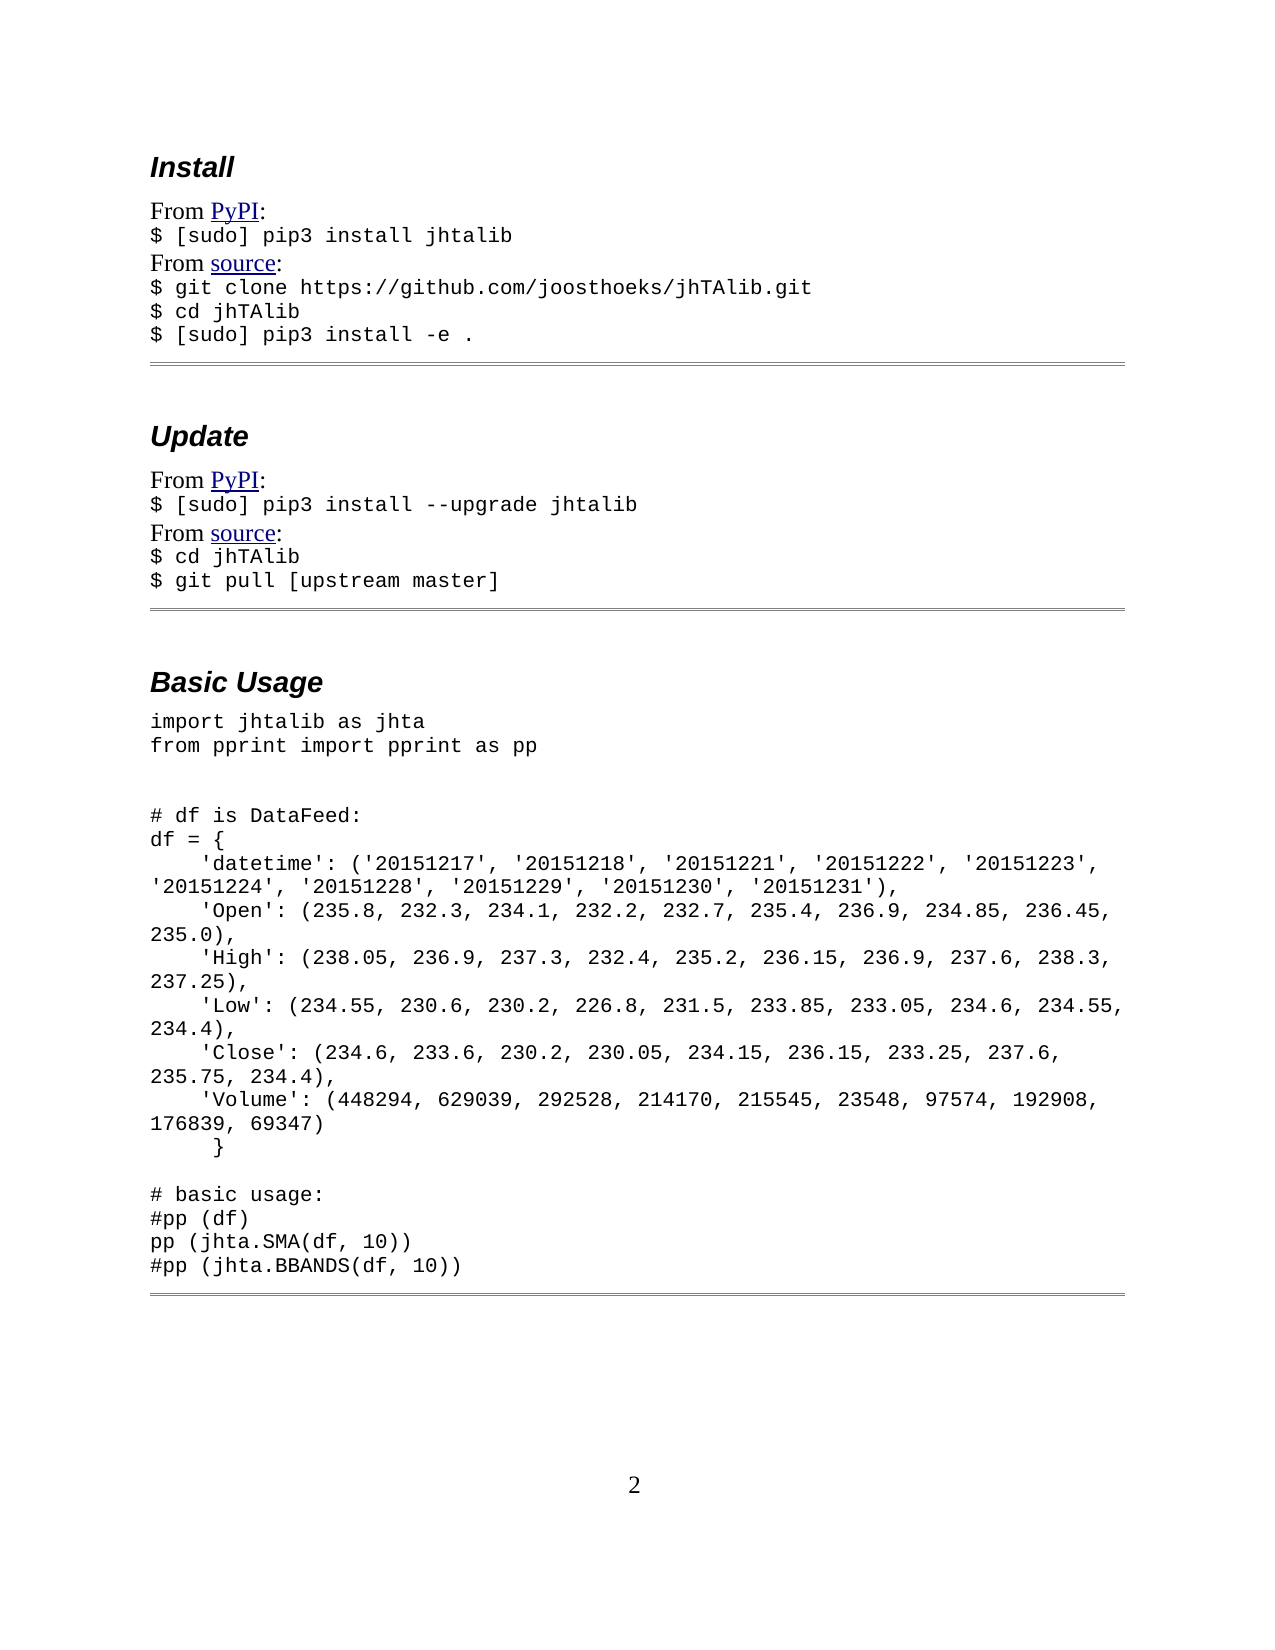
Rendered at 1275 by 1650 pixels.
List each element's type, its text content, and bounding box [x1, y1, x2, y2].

text # basic usage: [150, 1184, 1125, 1207]
text df = { [150, 829, 1125, 853]
text From source: [150, 248, 1125, 277]
subtitle Install [150, 150, 1125, 183]
text 'Open': (235.8, 232.3, 234.1, 232.2, 232.7, 235.4, 236.9, 234.85, 236.45, 235.0), [150, 900, 1125, 947]
text 'Volume': (448294, 629039, 292528, 214170, 215545, 23548, 97574, 192908, 176839, 69347) [150, 1089, 1125, 1137]
text From PyPI: [150, 196, 1125, 225]
subtitle Basic Usage [150, 665, 1125, 698]
text $ cd jhTAlib [150, 301, 1125, 324]
text From source: [150, 518, 1125, 546]
text from pprint import pprint as pp [150, 734, 1125, 758]
text } [150, 1137, 1125, 1160]
text $ git clone https://github.com/joosthoeks/jhTAlib.git [150, 277, 1125, 301]
text #pp (df) [150, 1207, 1125, 1231]
text pp (jhta.SMA(df, 10)) [150, 1231, 1125, 1255]
text $ [sudo] pip3 install -e . [150, 324, 1125, 348]
text 'Low': (234.55, 230.6, 230.2, 226.8, 231.5, 233.85, 233.05, 234.6, 234.55, 234.4), [150, 995, 1125, 1042]
text $ [sudo] pip3 install jhtalib [150, 225, 1125, 248]
text 'Close': (234.6, 233.6, 230.2, 230.05, 234.15, 236.15, 233.25, 237.6, 235.75, 234.4), [150, 1042, 1125, 1089]
text $ cd jhTAlib [150, 546, 1125, 570]
text 'High': (238.05, 236.9, 237.3, 232.4, 235.2, 236.15, 236.9, 237.6, 238.3, 237.25), [150, 947, 1125, 995]
text #pp (jhta.BBANDS(df, 10)) [150, 1255, 1125, 1278]
text import jhtalib as jhta [150, 711, 1125, 734]
text # df is DataFeed: [150, 806, 1125, 829]
text From PyPI: [150, 465, 1125, 494]
subtitle Update [150, 419, 1125, 453]
text 'datetime': ('20151217', '20151218', '20151221', '20151222', '20151223', '20151224', '20151228', '20151229', '20151230', '20151231'), [150, 853, 1125, 900]
text $ [sudo] pip3 install --upgrade jhtalib [150, 494, 1125, 518]
text $ git pull [upstream master] [150, 570, 1125, 594]
